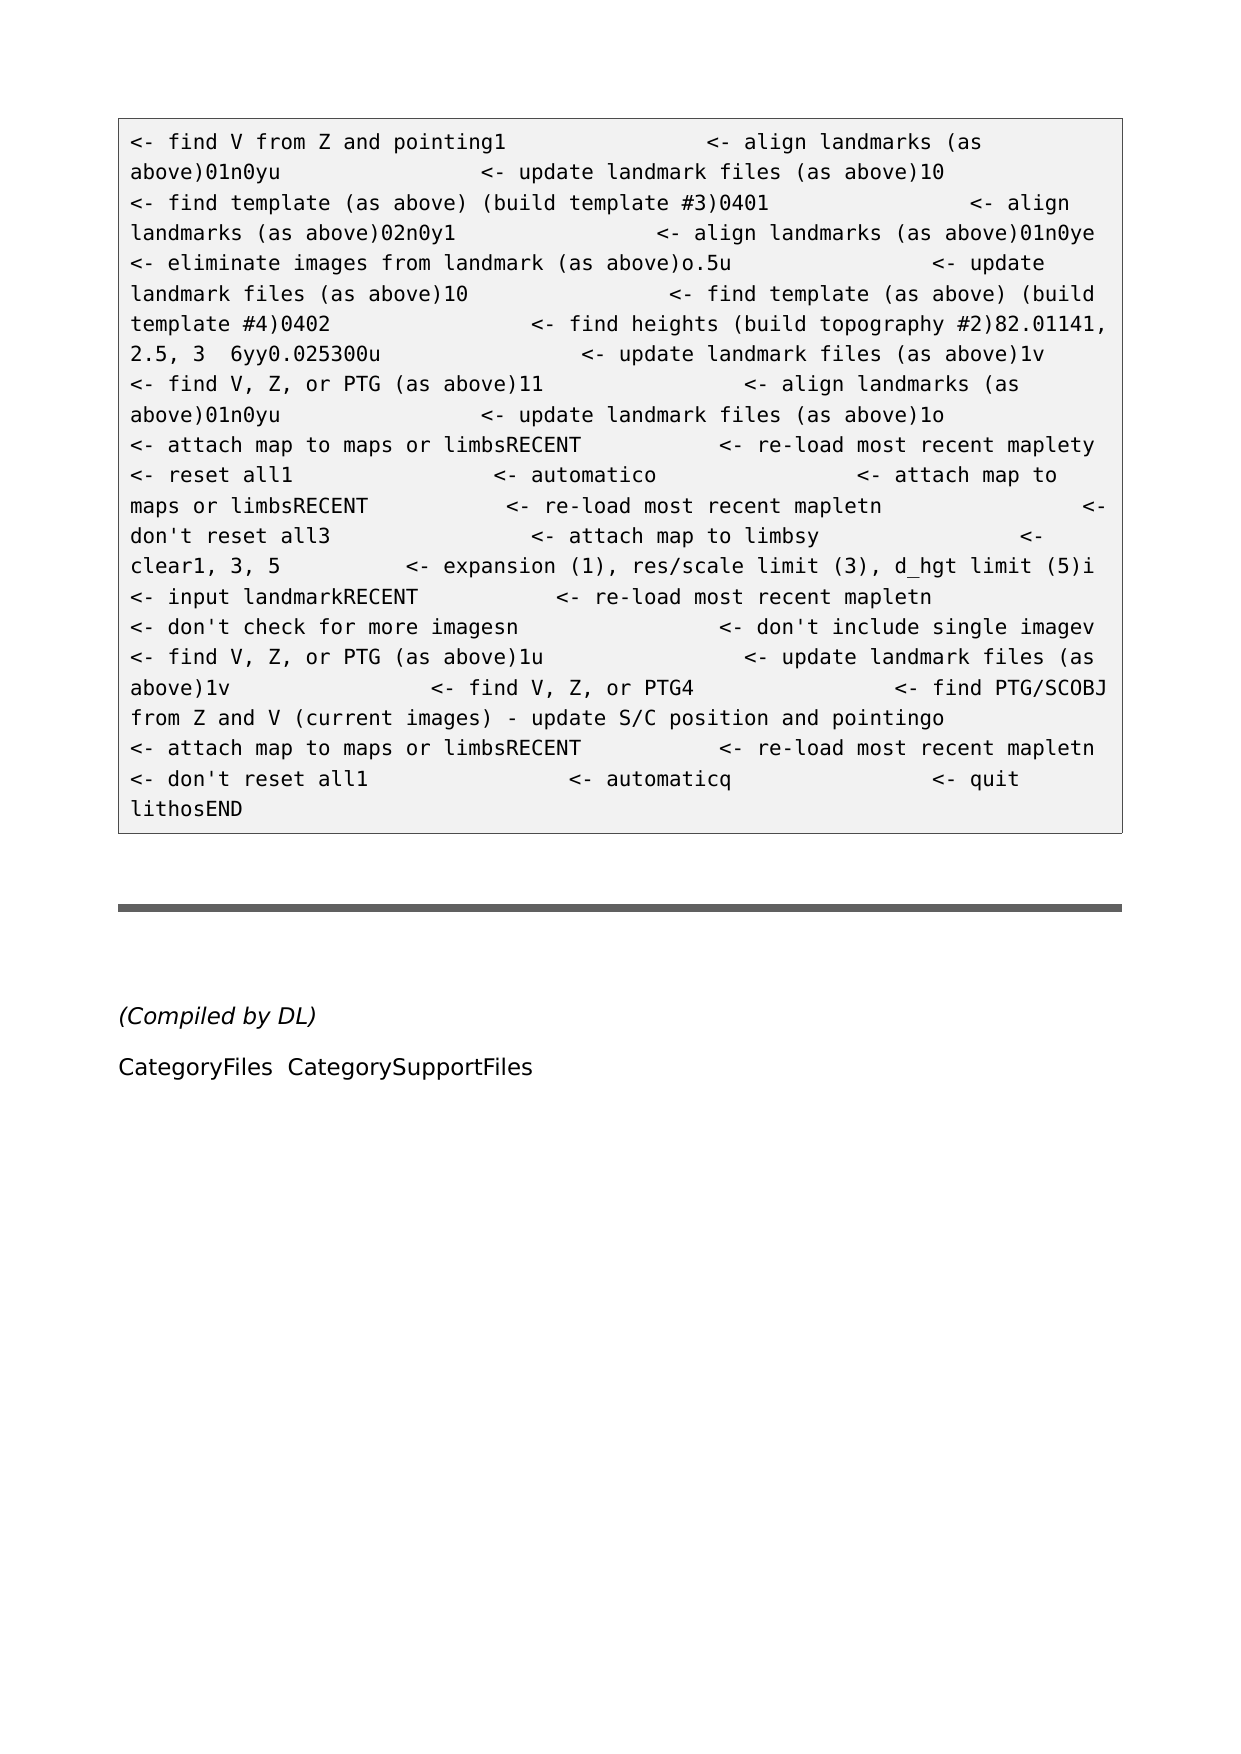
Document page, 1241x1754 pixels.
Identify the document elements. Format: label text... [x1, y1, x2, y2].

text <- find V from Z and pointing1 <- align landmarks (as above)01n0yu <- update landmark files (as above)10 <- find template (as above) (build template #3)0401 <- align landmarks (as above)02n0y1 <- align landmarks (as above)01n0ye <- eliminate images from landmark (as above)o.5u <- update landmark files (as above)10 <- find template (as above) (build template #4)0402 <- find heights (build topography #2)82.01141, 2.5, 3 6yy0.025300u <- update landmark files (as above)1v <- find V, Z, or PTG (as above)11 <- align landmarks (as above)01n0yu <- update landmark files (as above)1o <- attach map to maps or limbsRECENT <- re-load most recent maplety <- reset all1 <- automatico <- attach map to maps or limbsRECENT <- re-load most recent mapletn <- don't reset all3 <- attach map to limbsy <- clear1, 3, 5 <- expansion (1), res/scale limit (3), d_hgt limit (5)i <- input landmarkRECENT <- re-load most recent mapletn <- don't check for more imagesn <- don't include single imagev <- find V, Z, or PTG (as above)1u <- update landmark files (as above)1v <- find V, Z, or PTG4 <- find PTG/SCOBJ from Z and V (current images) - update S/C position and pointingo <- attach map to maps or limbsRECENT <- re-load most recent mapletn <- don't reset all1 <- automaticq <- quit lithosEND [119, 119, 1122, 833]
text CategoryFiles CategorySupportFiles [118, 1054, 1122, 1080]
text (Compiled by DL) [118, 1003, 1122, 1030]
